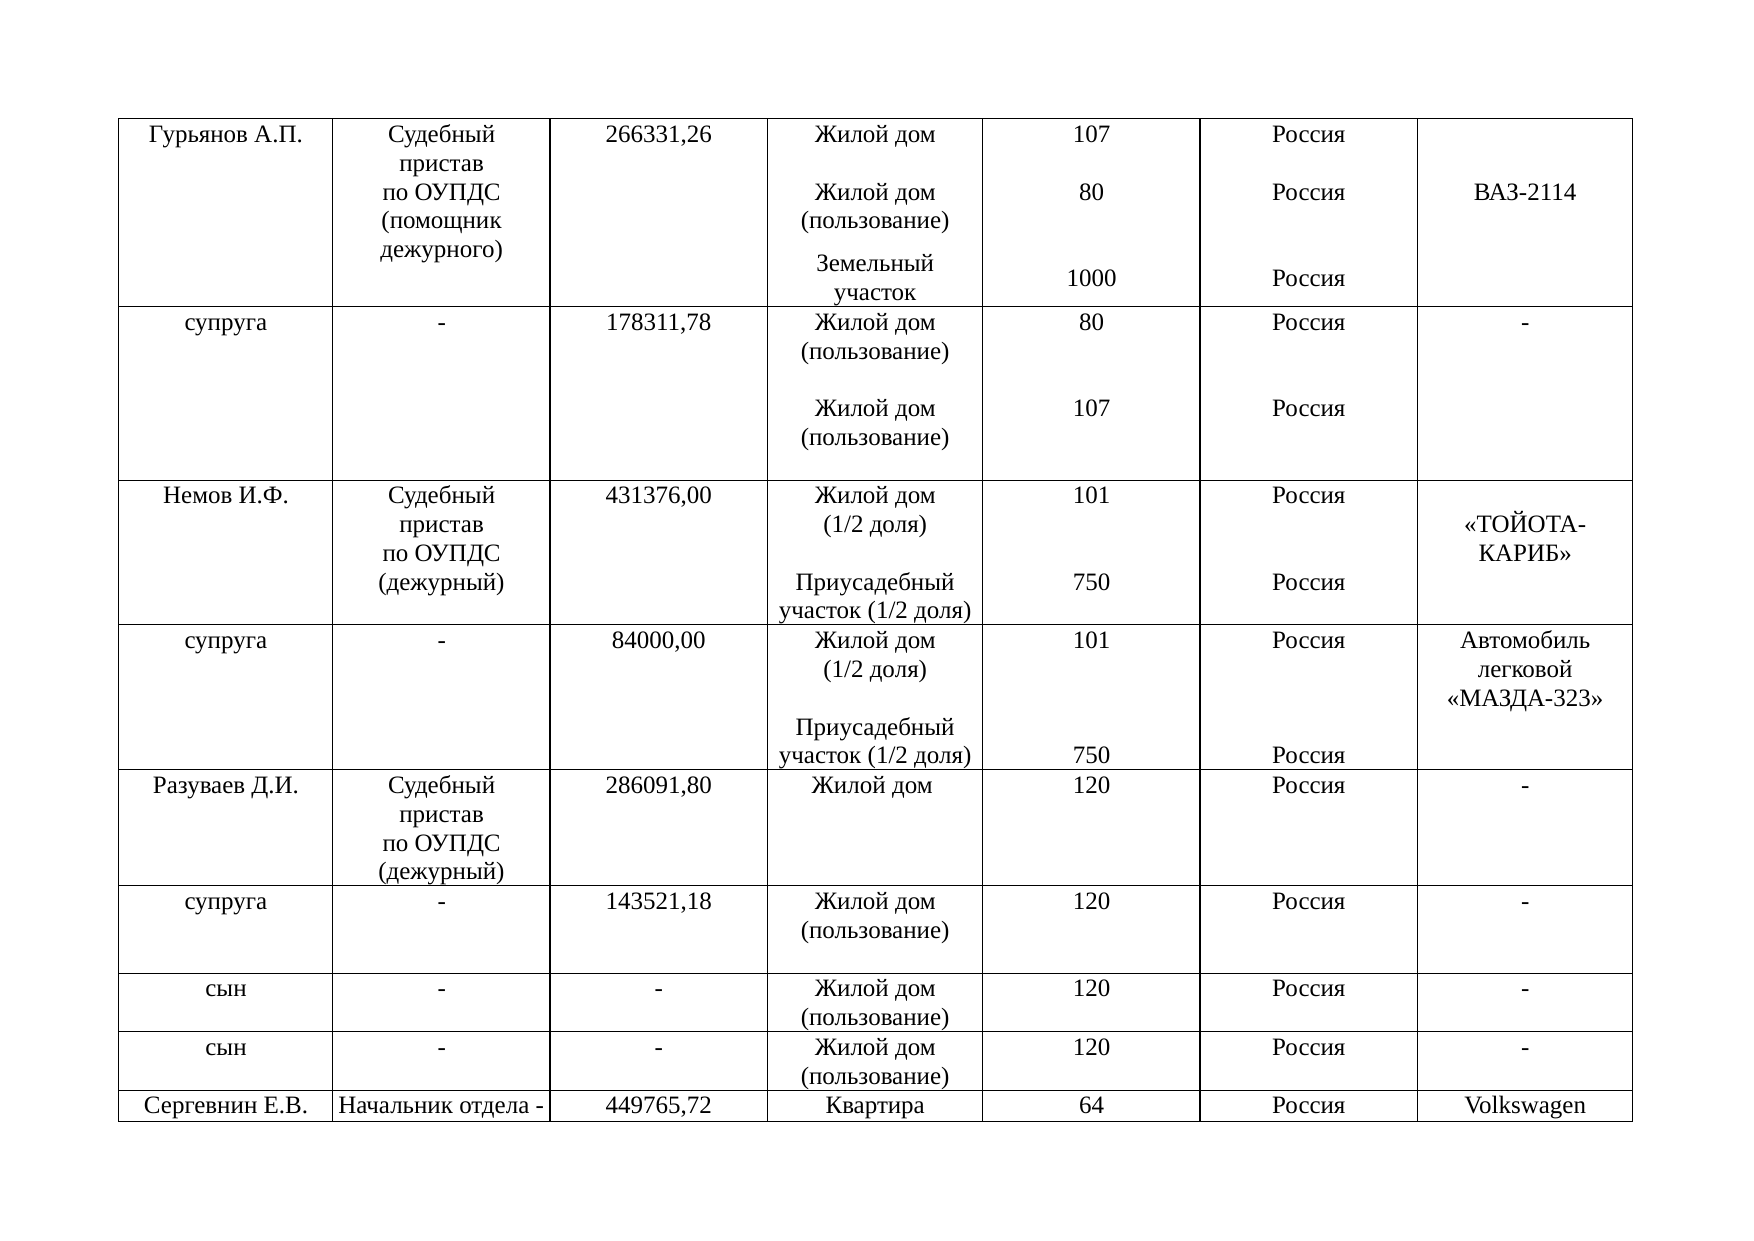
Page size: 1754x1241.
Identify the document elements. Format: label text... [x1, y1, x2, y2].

table_cell сын [119, 974, 332, 1031]
table_cell - [333, 307, 549, 479]
table_cell Квартира [768, 1091, 982, 1121]
table_cell Жилой дом (пользование) [768, 974, 982, 1031]
table_cell Россия Россия [1201, 625, 1417, 769]
table_cell 143521,18 [551, 886, 767, 972]
table_cell Разуваев Д.И. [119, 770, 332, 885]
table_cell Жилой дом (пользование) Жилой дом (пользование) [768, 307, 982, 479]
table_cell Автомобиль легковой «МАЗДА-323» [1418, 625, 1632, 769]
table_cell Volkswagen [1418, 1091, 1632, 1121]
table_cell 64 [983, 1091, 1199, 1121]
table_header Россия Россия Россия [1201, 119, 1417, 306]
table_cell 80 107 [983, 307, 1199, 479]
table_header 107 80 1000 [983, 119, 1199, 306]
table_cell 178311,78 [551, 307, 767, 479]
table_header Судебный пристав по ОУПДС (помощник дежурного) [333, 119, 549, 306]
table_cell Начальник отдела [333, 1091, 549, 1121]
table_cell 120 [983, 886, 1199, 972]
table_cell - [1418, 770, 1632, 885]
table_cell Россия [1201, 1032, 1417, 1089]
table_cell Россия [1201, 1091, 1417, 1121]
table_cell 101 750 [983, 481, 1199, 624]
table_cell сын [119, 1032, 332, 1089]
table_cell Судебный пристав по ОУПДС (дежурный) [333, 481, 549, 624]
table_cell супруга [119, 625, 332, 769]
table_cell Судебный пристав по ОУПДС (дежурный) [333, 770, 549, 885]
table_cell 120 [983, 1032, 1199, 1089]
table_cell Немов И.Ф. [119, 481, 332, 624]
table_header Жилой дом Жилой дом (пользование) Земельный участок [768, 119, 982, 306]
table_cell - [1418, 886, 1632, 972]
table_cell - [333, 886, 549, 972]
table_cell Россия [1201, 974, 1417, 1031]
table_cell Россия Россия [1201, 307, 1417, 479]
table_cell Сергевнин Е.В. [119, 1091, 332, 1121]
table_cell 120 [983, 770, 1199, 885]
table_cell Жилой дом (1/2 доля) Приусадебный участок (1/2 доля) [768, 481, 982, 624]
table_cell Россия [1201, 770, 1417, 885]
table_cell Россия [1201, 886, 1417, 972]
table_cell - [333, 1032, 549, 1089]
table_cell Жилой дом (пользование) [768, 1032, 982, 1089]
table_cell супруга [119, 307, 332, 479]
table_cell 286091,80 [551, 770, 767, 885]
table_cell 84000,00 [551, 625, 767, 769]
table_cell - [333, 974, 549, 1031]
table_header Гурьянов А.П. [119, 119, 332, 306]
table_cell - [333, 625, 549, 769]
table_cell «ТОЙОТА-КАРИБ» [1418, 481, 1632, 624]
table_cell - [1418, 1032, 1632, 1089]
table_header ВАЗ-2114 [1418, 119, 1632, 306]
table_cell Россия Россия [1201, 481, 1417, 624]
table_cell - [1418, 974, 1632, 1031]
table_cell Жилой дом [768, 770, 982, 885]
table_cell 120 [983, 974, 1199, 1031]
table_cell супруга [119, 886, 332, 972]
table_cell 431376,00 [551, 481, 767, 624]
table_cell - [551, 1032, 767, 1089]
table_cell - [1418, 307, 1632, 479]
table_cell Жилой дом (1/2 доля) Приусадебный участок (1/2 доля) [768, 625, 982, 769]
table_header 266331,26 [551, 119, 767, 306]
table_cell Жилой дом (пользование) [768, 886, 982, 972]
table_cell - [551, 974, 767, 1031]
table_cell 101 750 [983, 625, 1199, 769]
table_cell 449765,72 [551, 1091, 767, 1121]
